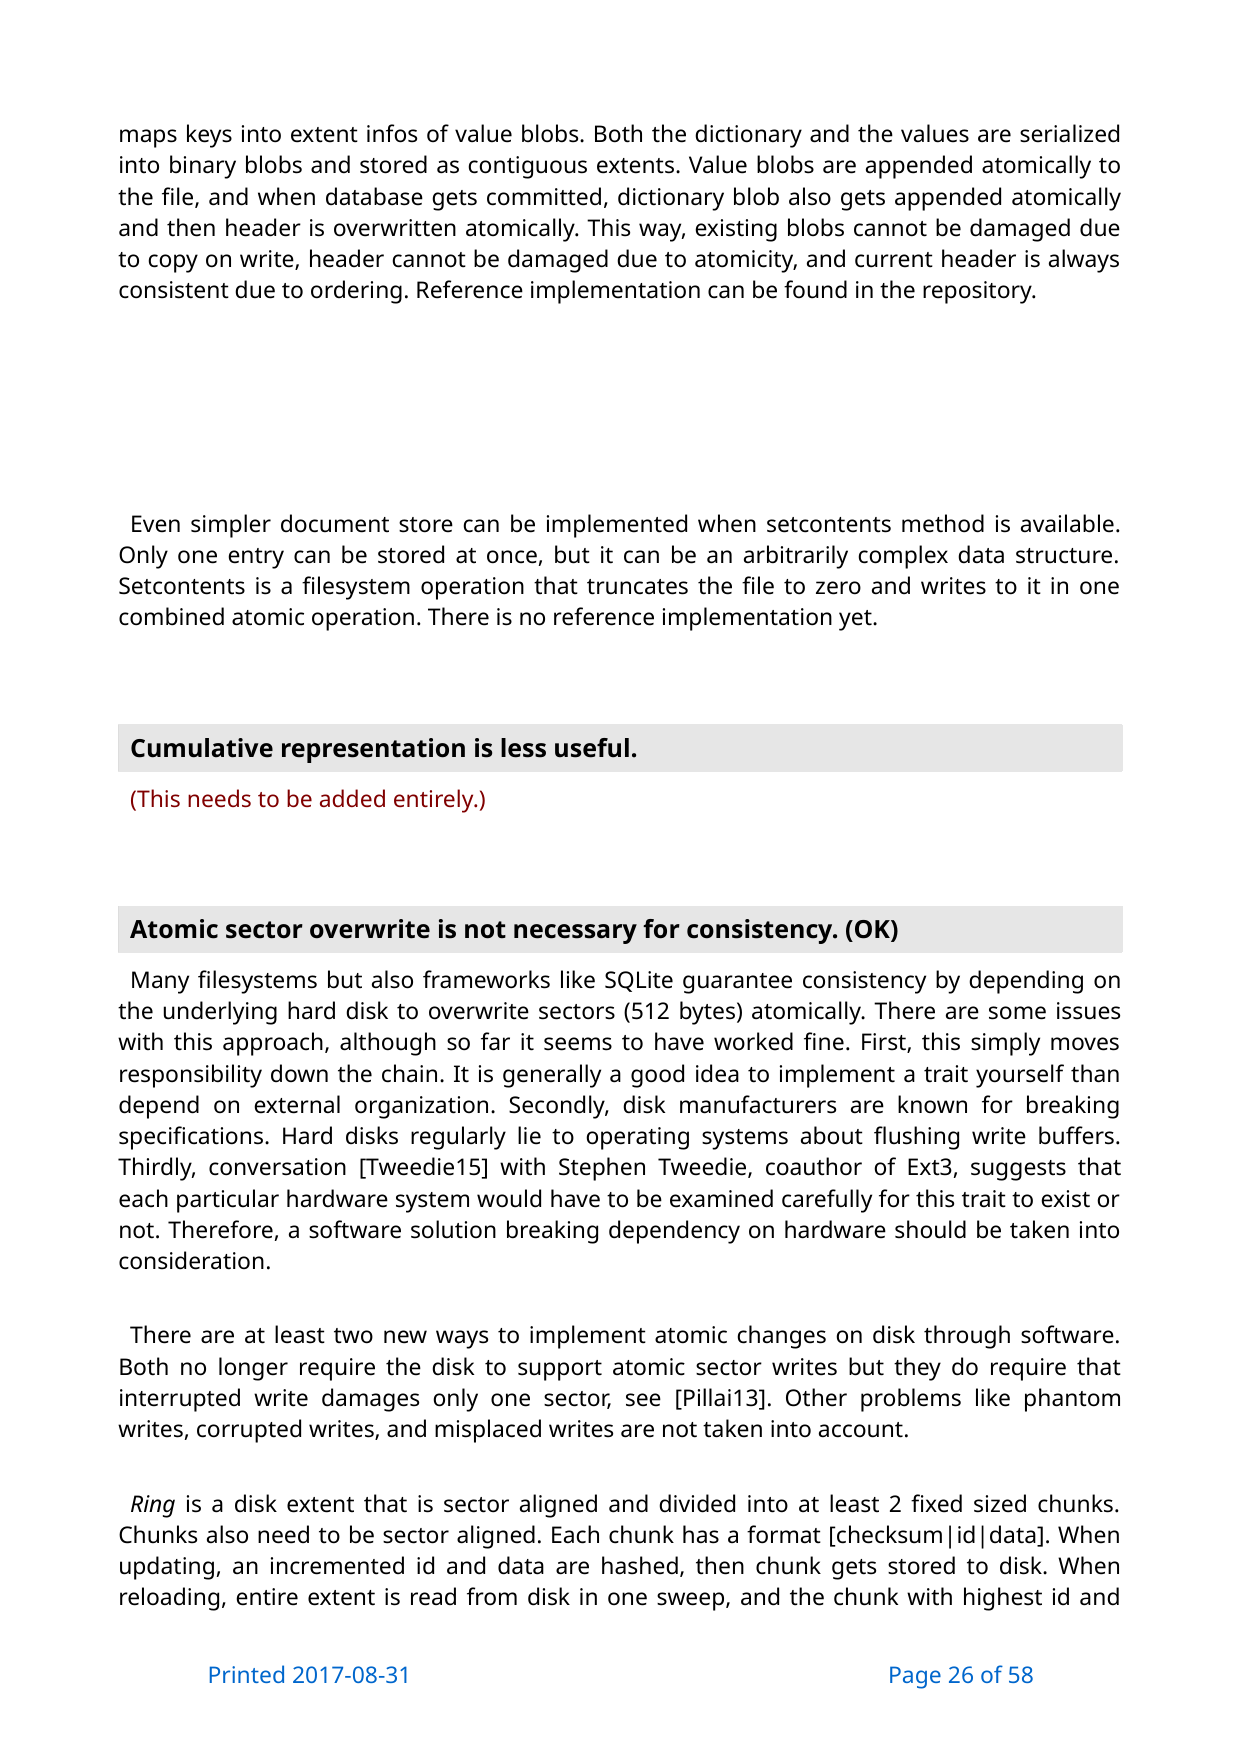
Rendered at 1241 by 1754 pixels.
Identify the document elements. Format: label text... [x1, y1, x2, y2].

text (This needs to be added entirely.) [118, 782, 1122, 814]
text Even simpler document store can be implemented when setcontents method is available. Only one entry can be stored at once, but it can be an arbitrarily complex data structure. Setcontents is a filesystem operation that truncates the file to zero and writes to it in one combined atomic operation. There is no reference implementation yet. [118, 507, 1122, 632]
subtitle Atomic sector overwrite is not necessary for consistency. (OK) [119, 907, 1122, 952]
text Ring is a disk extent that is sector aligned and divided into at least 2 fixed sized chunks. Chunks also need to be sector aligned. Each chunk has a format [checksum|id|data]. When updating, an incremented id and data are hashed, then chunk gets stored to disk. When reloading, entire extent is read from disk in one sweep, and the chunk with highest id and [118, 1487, 1122, 1612]
subtitle Cumulative representation is less useful. [119, 726, 1122, 771]
text maps keys into extent infos of value blobs. Both the dictionary and the values are serialized into binary blobs and stored as contiguous extents. Value blobs are appended atomically to the file, and when database gets committed, dictionary blob also gets appended atomically and then header is overwritten atomically. This way, existing blobs cannot be damaged due to copy on write, header cannot be damaged due to atomicity, and current header is always consistent due to ordering. Reference implementation can be found in the repository. [118, 118, 1122, 306]
text Many filesystems but also frameworks like SQLite guarantee consistency by depending on the underlying hard disk to overwrite sectors (512 bytes) atomically. There are some issues with this approach, although so far it seems to have worked fine. First, this simply moves responsibility down the chain. It is generally a good idea to implement a trait yourself than depend on external organization. Secondly, disk manufacturers are known for breaking specifications. Hard disks regularly lie to operating systems about flushing write buffers. Thirdly, conversation [Tweedie15] with Stephen Tweedie, coauthor of Ext3, suggests that each particular hardware system would have to be examined carefully for this trait to exist or not. Therefore, a software solution breaking dependency on hardware should be taken into consideration. [118, 964, 1122, 1276]
text There are at least two new ways to implement atomic changes on disk through software. Both no longer require the disk to support atomic sector writes but they do require that interrupted write damages only one sector, see [Pillai13]. Other problems like phantom writes, corrupted writes, and misplaced writes are not taken into account. [118, 1319, 1122, 1444]
